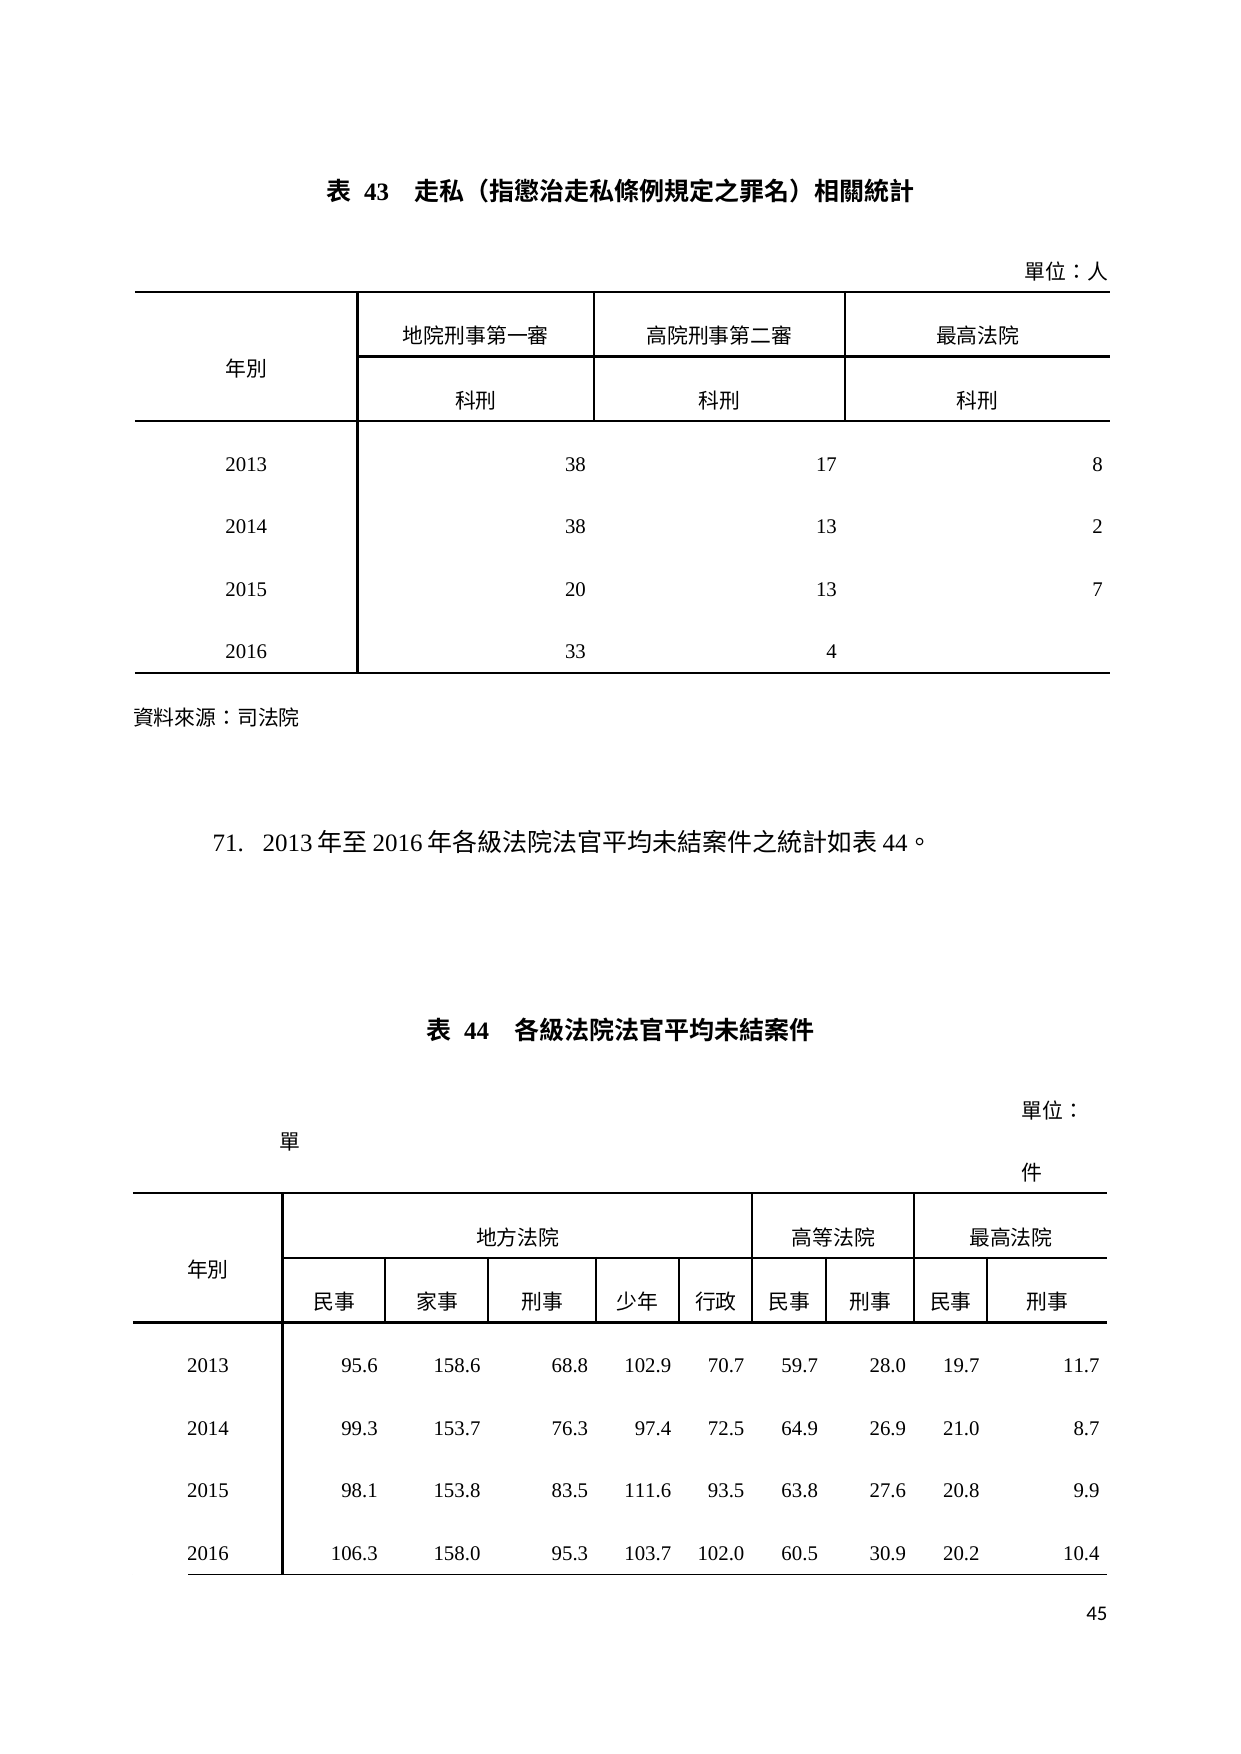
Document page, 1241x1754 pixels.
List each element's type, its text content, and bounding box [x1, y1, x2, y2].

table_cell 98.1 [284, 1449, 385, 1511]
table_cell 72.5 [679, 1386, 752, 1448]
table_cell 2 [845, 485, 1110, 547]
table_cell 63.8 [752, 1449, 826, 1511]
table_cell 高院刑事第二審 [595, 293, 844, 355]
table_cell 13 [594, 547, 844, 609]
table_cell 民事 [753, 1259, 825, 1321]
table_cell 2016 [135, 610, 356, 672]
table_cell 科刑 [359, 358, 593, 420]
table_header 單位：件 [1019, 1067, 1107, 1192]
table_cell 8.7 [987, 1386, 1107, 1448]
table_cell 19.7 [914, 1324, 987, 1386]
table_cell 102.0 [679, 1511, 752, 1573]
table_cell 95.6 [284, 1324, 385, 1386]
table_cell 行政 [680, 1259, 751, 1321]
table_header [770, 1067, 893, 1192]
table_cell 地院刑事第一審 [359, 293, 593, 355]
table_cell 99.3 [284, 1386, 385, 1448]
table_cell 27.6 [826, 1449, 914, 1511]
table_cell 30.9 [826, 1511, 914, 1573]
table_cell 93.5 [679, 1449, 752, 1511]
text 資料來源：司法院 [133, 674, 1107, 737]
table_cell 民事 [284, 1259, 384, 1321]
table_cell 38 [359, 485, 594, 547]
table_cell 年別 [133, 1194, 281, 1321]
text 表 43 走私（指懲治走私條例規定之罪名）相關統計 [133, 148, 1107, 210]
table_header [914, 1067, 1019, 1192]
table_header [893, 1067, 914, 1192]
table_cell 2014 [135, 485, 356, 547]
table_cell 2013 [135, 422, 356, 484]
table_cell 64.9 [752, 1386, 826, 1448]
table_cell 158.6 [385, 1324, 488, 1386]
table_header [358, 228, 594, 291]
table_cell 59.7 [752, 1324, 826, 1386]
table_cell 2014 [133, 1386, 281, 1448]
table_cell 家事 [386, 1259, 487, 1321]
table_cell 95.3 [488, 1511, 596, 1573]
table_header 單 [133, 1067, 282, 1192]
table_cell 76.3 [488, 1386, 596, 1448]
table_cell 153.7 [385, 1386, 488, 1448]
table_header [594, 228, 844, 291]
table_cell 少年 [597, 1259, 678, 1321]
table_cell 103.7 [596, 1511, 679, 1573]
table_cell 最高法院 [846, 293, 1110, 355]
table_cell 2015 [135, 547, 356, 609]
table_cell 106.3 [284, 1511, 385, 1573]
table_cell 20.2 [914, 1511, 987, 1573]
table_cell 20.8 [914, 1449, 987, 1511]
text 表 44 各級法院法官平均未結案件 [133, 987, 1107, 1049]
table_header 單位：人 [845, 228, 1110, 291]
table_cell 高等法院 [753, 1194, 913, 1257]
table_cell 97.4 [596, 1386, 679, 1448]
table_header [752, 1067, 769, 1192]
list 2013年至2016年各級法院法官平均未結案件之統計如表44。 [212, 799, 1107, 862]
table_cell 13 [594, 485, 844, 547]
table_cell 9.9 [987, 1449, 1107, 1511]
table_cell 8 [845, 422, 1110, 484]
table_cell 102.9 [596, 1324, 679, 1386]
table_cell 33 [359, 610, 594, 672]
table_header [479, 1067, 596, 1192]
table_cell 7 [845, 547, 1110, 609]
table_cell 83.5 [488, 1449, 596, 1511]
table_cell 4 [594, 610, 844, 672]
table_cell 最高法院 [915, 1194, 1107, 1257]
table_cell 60.5 [752, 1511, 826, 1573]
table_cell 科刑 [595, 358, 844, 420]
table_cell 刑事 [489, 1259, 595, 1321]
table_cell 刑事 [827, 1259, 913, 1321]
table_cell 2016 [133, 1511, 281, 1573]
table_cell 70.7 [679, 1324, 752, 1386]
table_cell 地方法院 [284, 1194, 751, 1257]
table_cell 28.0 [826, 1324, 914, 1386]
table_cell [845, 610, 1110, 672]
table_cell 26.9 [826, 1386, 914, 1448]
table_header [135, 228, 357, 291]
table_cell 158.0 [385, 1511, 488, 1573]
table_cell 10.4 [987, 1511, 1107, 1573]
table_cell 111.6 [596, 1449, 679, 1511]
table_cell 民事 [915, 1259, 986, 1321]
table_cell 科刑 [846, 358, 1110, 420]
table_cell 153.8 [385, 1449, 488, 1511]
table_cell 20 [359, 547, 594, 609]
table_header [283, 1067, 479, 1192]
table_cell 年別 [135, 293, 356, 420]
table_cell 刑事 [988, 1259, 1107, 1321]
table_cell 11.7 [987, 1324, 1107, 1386]
table_cell 21.0 [914, 1386, 987, 1448]
table_cell 2013 [133, 1324, 281, 1386]
table_cell 2015 [133, 1449, 281, 1511]
table_cell 38 [359, 422, 594, 484]
table_header [596, 1067, 694, 1192]
table_cell 17 [594, 422, 844, 484]
table_cell 68.8 [488, 1324, 596, 1386]
table_header [694, 1067, 752, 1192]
